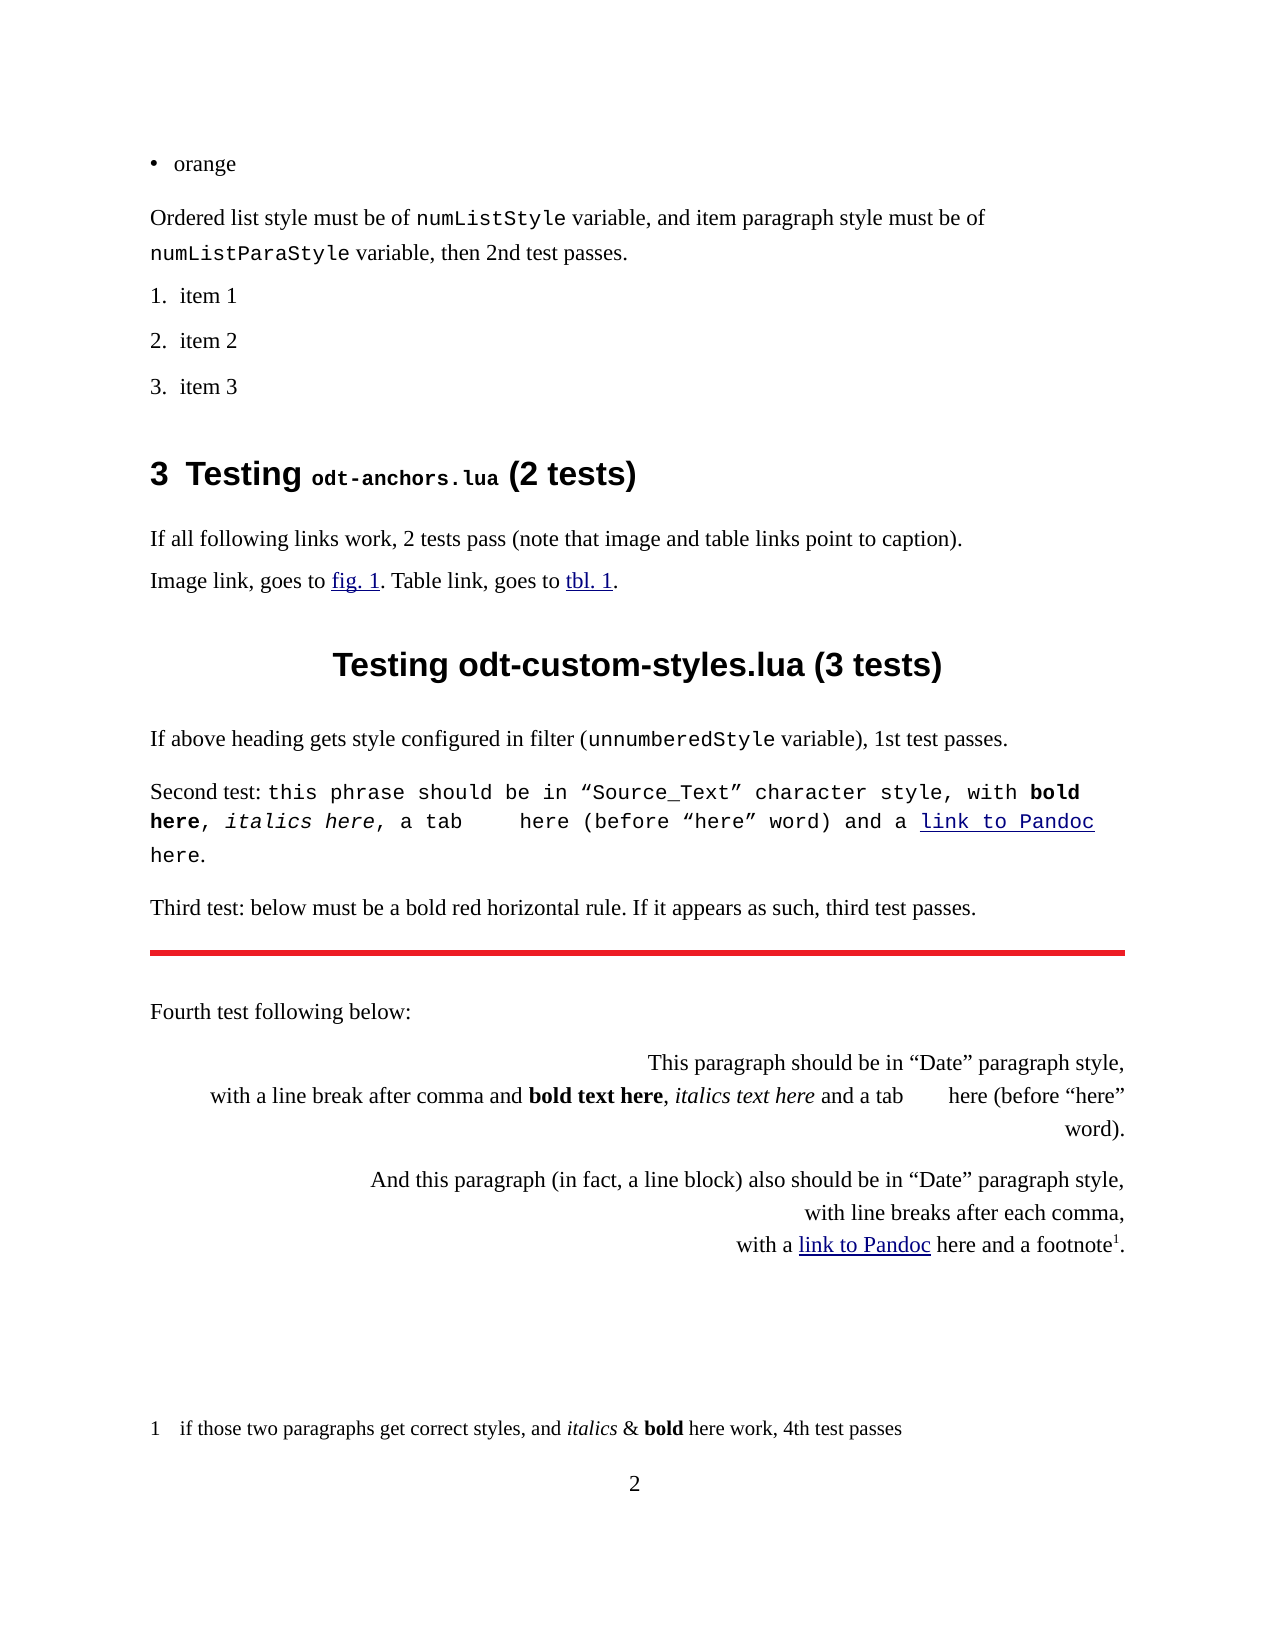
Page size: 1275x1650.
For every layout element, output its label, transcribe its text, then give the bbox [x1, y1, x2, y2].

text Ordered list style must be of numListStyle variable, and item paragraph style must be of numListParaStyle variable, then 2nd test passes. [150, 204, 1125, 266]
text Image link, goes to fig. 1. Table link, goes to tbl. 1. [150, 567, 1125, 594]
text If above heading gets style configured in filter (unnumberedStyle variable), 1st test passes. [150, 726, 1125, 753]
text Fourth test following below: [150, 998, 1125, 1025]
text if those two paragraphs get correct styles, and italics & bold here work, 4th test passes [150, 1416, 1125, 1440]
list item 2 [150, 327, 1125, 354]
list item 1 [150, 282, 1125, 308]
subtitle Testing odt-custom-styles.lua (3 tests) [150, 645, 1125, 683]
list item 3 [150, 373, 1125, 399]
list orange [150, 150, 1125, 176]
text Third test: below must be a bold red horizontal rule. If it appears as such, third test passes. [150, 894, 1125, 920]
text This paragraph should be in “Date” paragraph style, with a line break after comma and bold text here, italics text here and a tab here (before “here” word). [150, 1049, 1125, 1141]
text If all following links work, 2 tests pass (note that image and table links point to caption). [150, 526, 1125, 552]
subtitle Testing odt-anchors.lua (2 tests) [150, 454, 1125, 492]
text And this paragraph (in fact, a line block) also should be in “Date” paragraph style, with line breaks after each comma, with a link to Pandoc here and a footnote. [150, 1166, 1125, 1291]
text Second test: this phrase should be in “Source_Text” character style, with bold here, italics here, a tab here (before “here” word) and a link to Pandoc here. [150, 778, 1125, 869]
